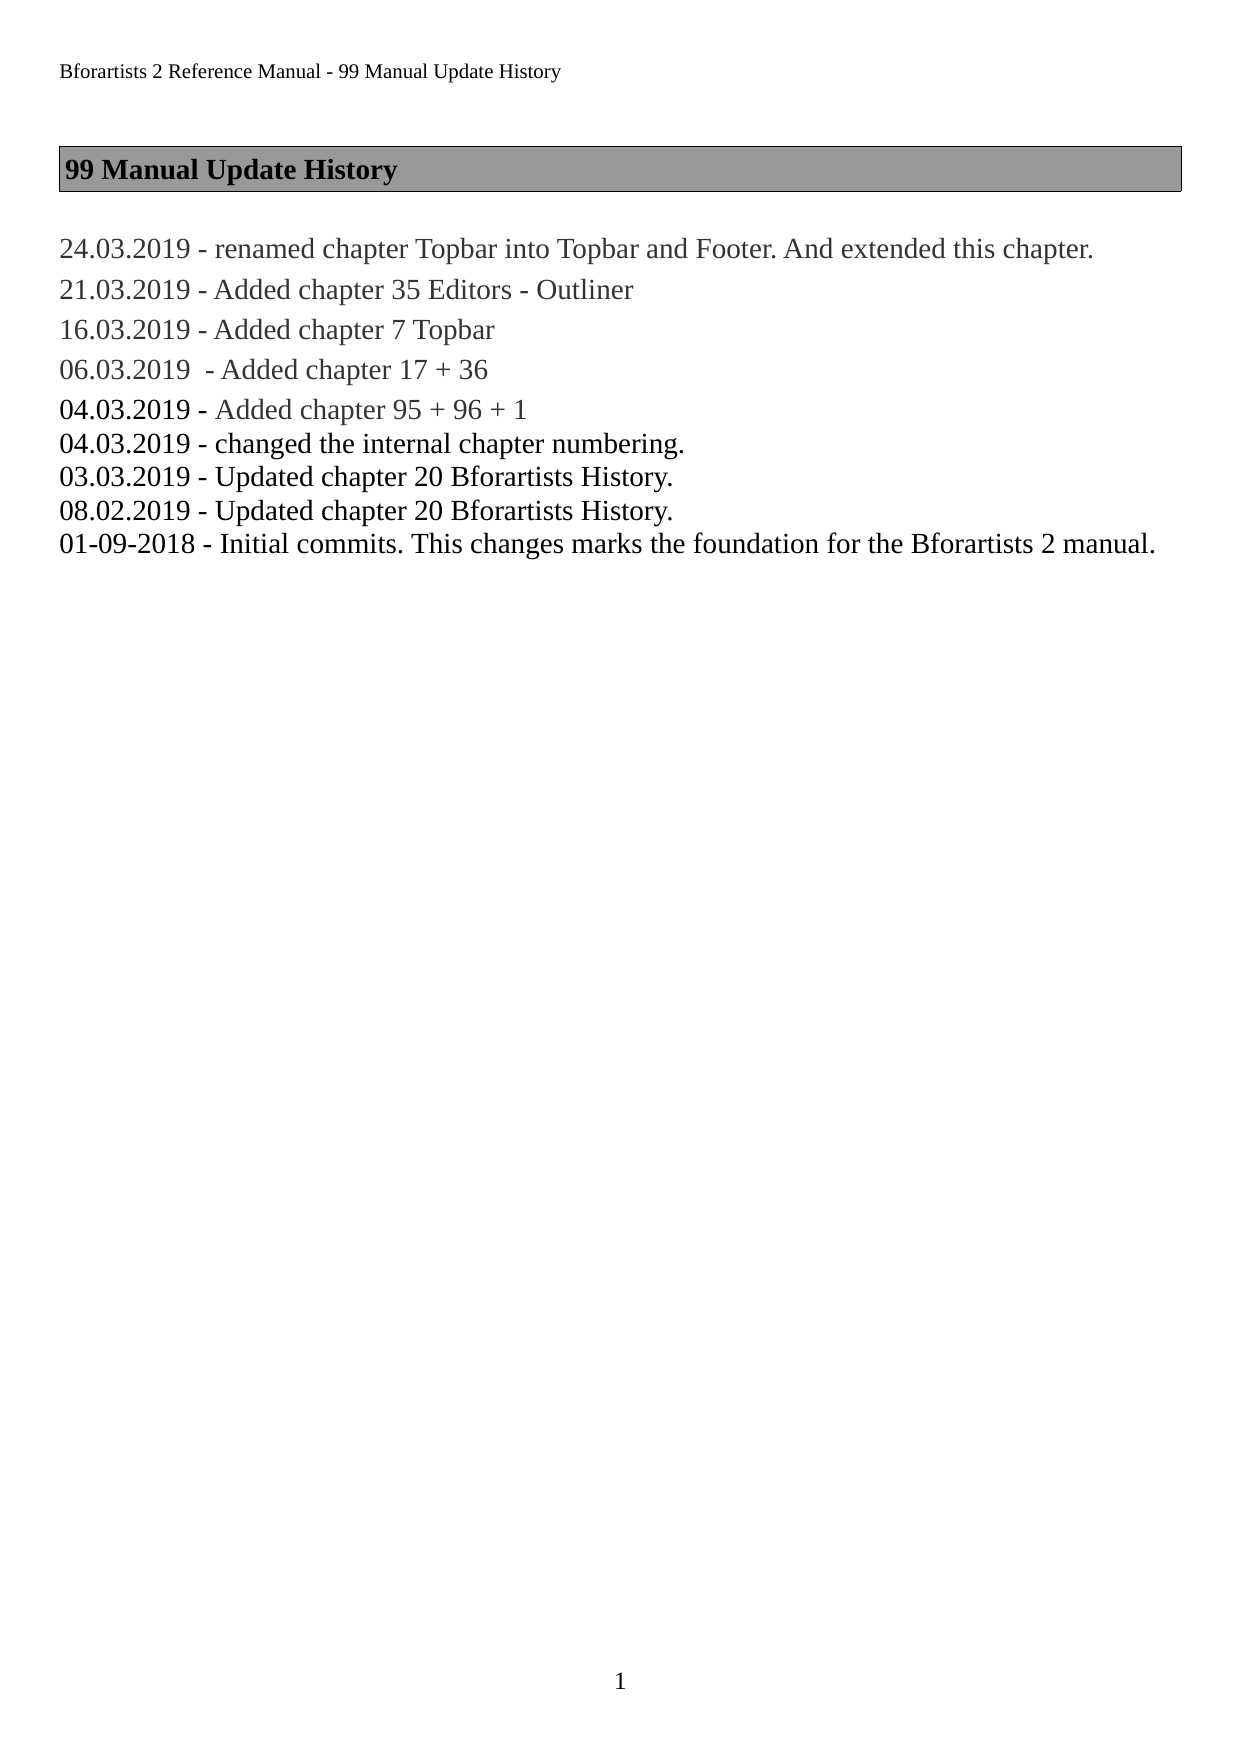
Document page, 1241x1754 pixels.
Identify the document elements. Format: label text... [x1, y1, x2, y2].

text 21.03.2019 - Added chapter 35 Editors - Outliner [59, 272, 1181, 305]
text 04.03.2019 - Added chapter 95 + 96 + 1 04.03.2019 - changed the internal chapter numbering. [59, 392, 1181, 459]
text 06.03.2019 - Added chapter 17 + 36 [59, 352, 1181, 386]
text 08.02.2019 - Updated chapter 20 Bforartists History. [59, 493, 1181, 527]
text 16.03.2019 - Added chapter 7 Topbar [59, 312, 1181, 346]
text 03.03.2019 - Updated chapter 20 Bforartists History. [59, 459, 1181, 493]
table_header 99 Manual Update History [60, 147, 1181, 191]
text 01-09-2018 - Initial commits. This changes marks the foundation for the Bforartists 2 manual. [59, 527, 1181, 560]
text 24.03.2019 - renamed chapter Topbar into Topbar and Footer. And extended this chapter. [59, 232, 1181, 265]
